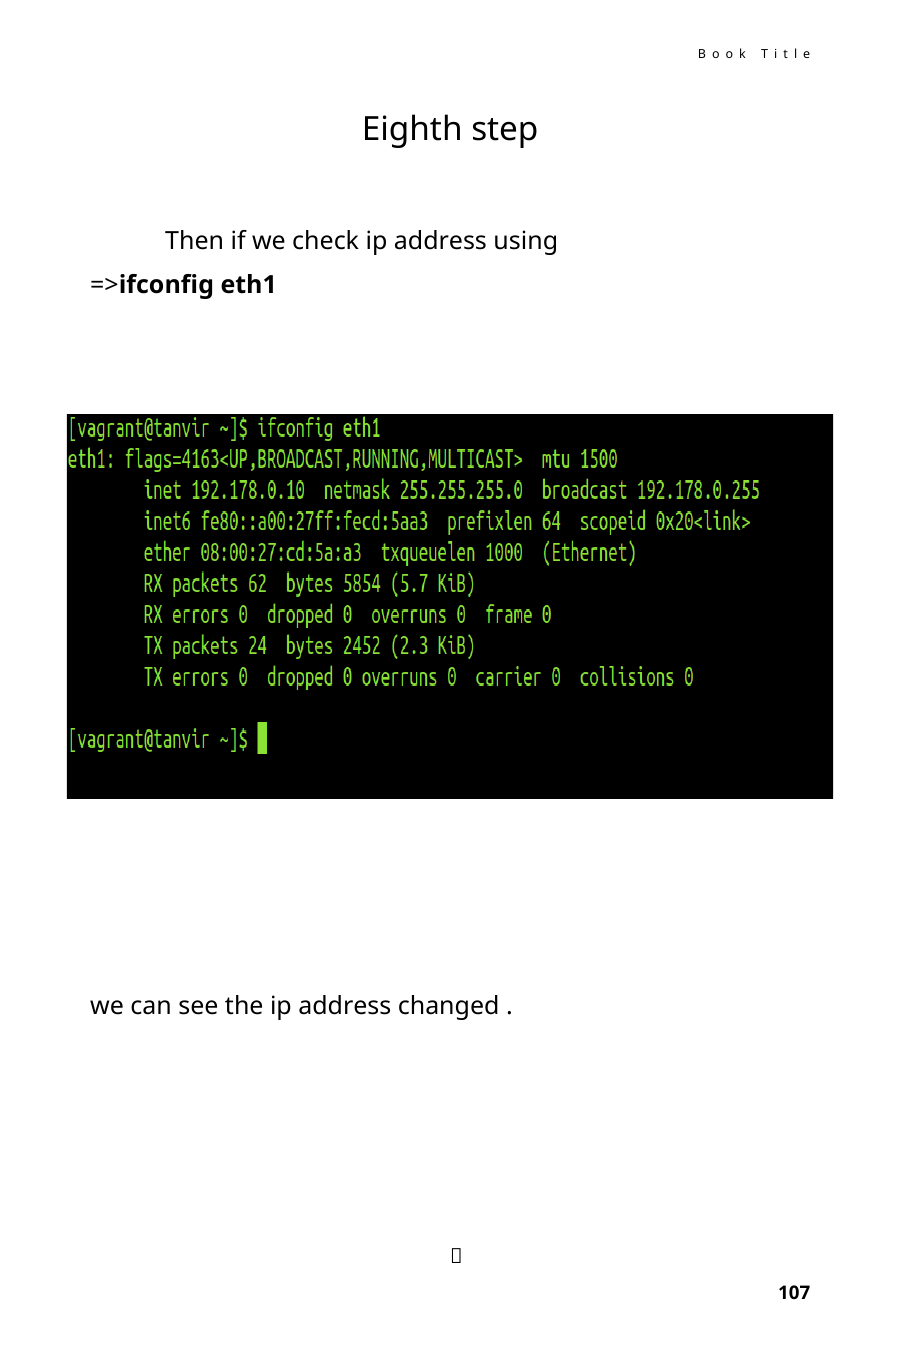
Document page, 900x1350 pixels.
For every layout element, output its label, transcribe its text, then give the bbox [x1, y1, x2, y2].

text we can see the ip address changed . [90, 987, 810, 1022]
text =>ifconfig eth1 [90, 267, 810, 301]
text Eighth step [90, 105, 810, 150]
picture [66, 414, 834, 799]
text Then if we check ip address using [90, 223, 810, 257]
